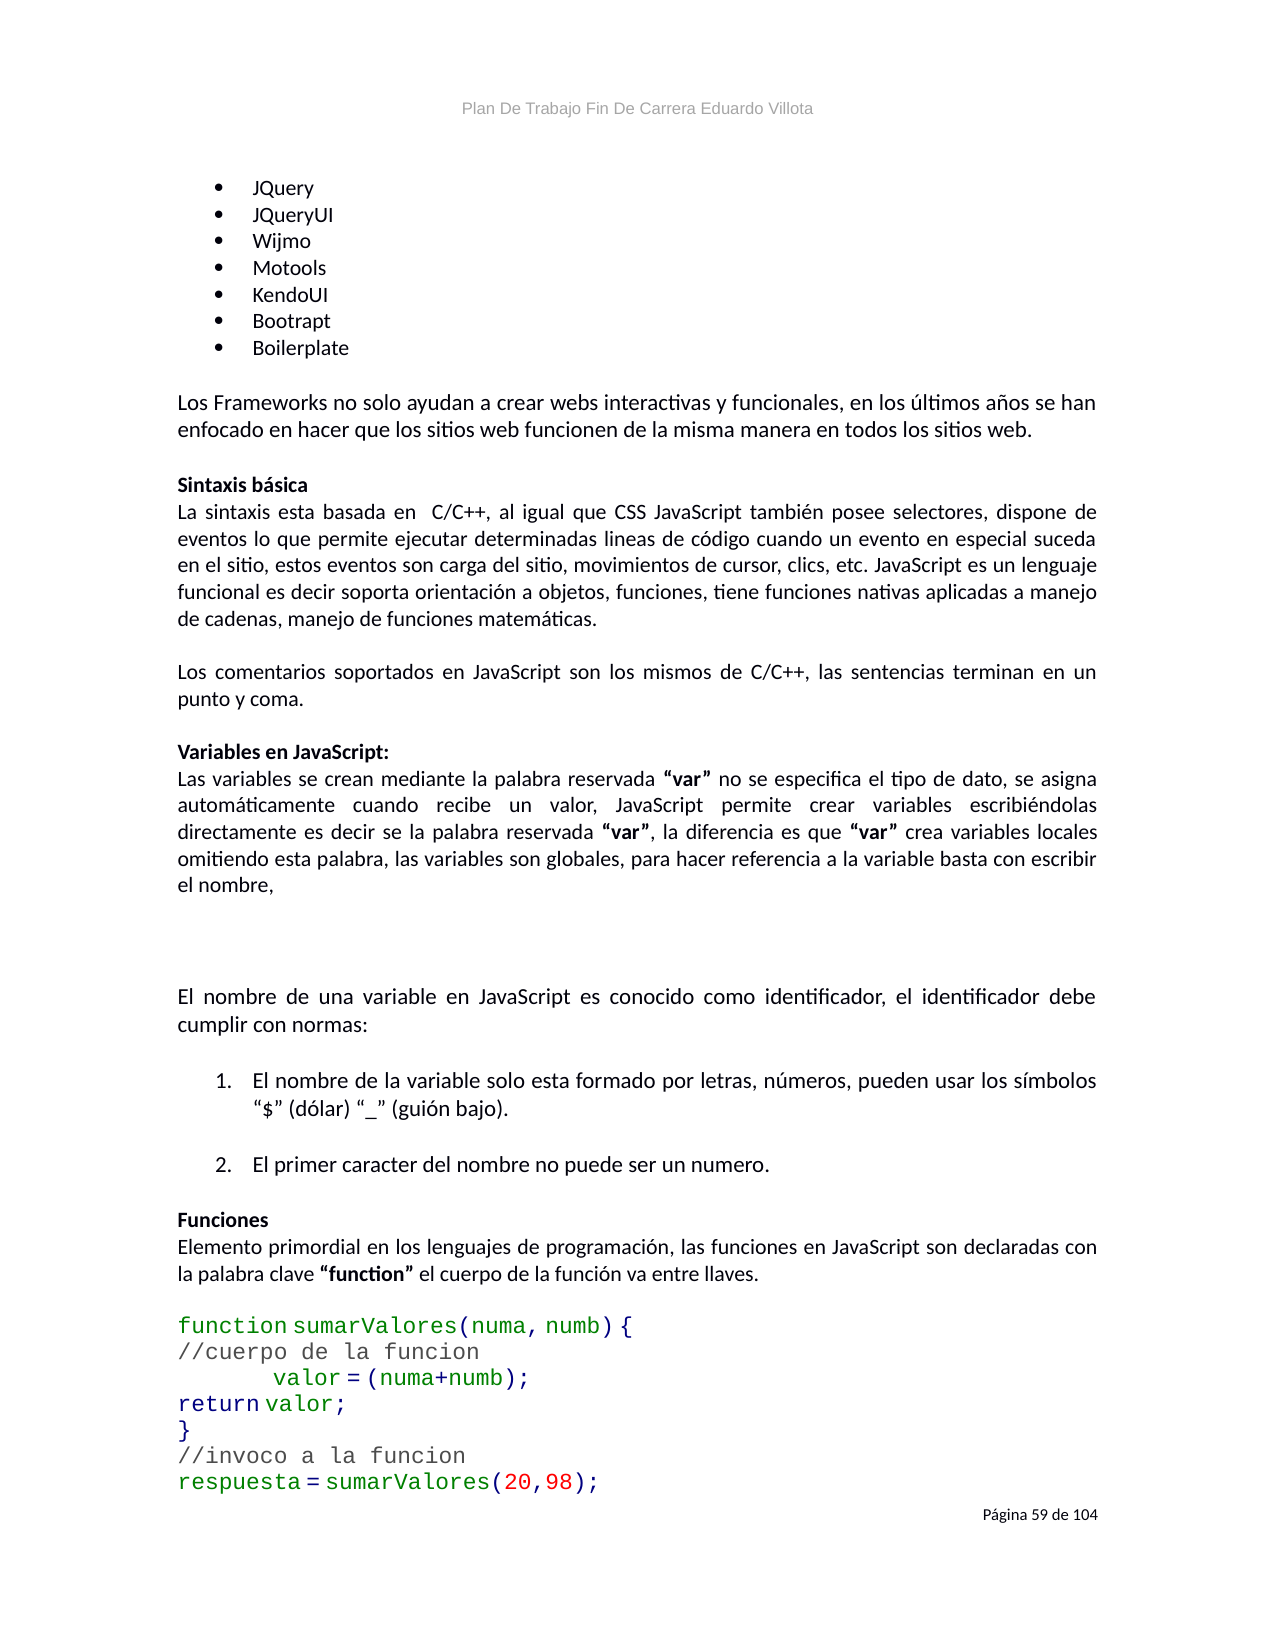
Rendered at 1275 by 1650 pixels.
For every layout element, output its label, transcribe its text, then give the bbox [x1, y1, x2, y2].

list Wijmo [215, 228, 1098, 254]
text Las variables se crean mediante la palabra reservada “var” no se especifica el tipo de dato, se asigna automáticamente cuando recibe un valor, JavaScript permite crear variables escribiéndolas directamente es decir se la palabra reservada “var”, la diferencia es que “var” crea variables locales omitiendo esta palabra, las variables son globales, para hacer referencia a la variable basta con escribir el nombre, [177, 765, 1098, 898]
list El nombre de la variable solo esta formado por letras, números, pueden usar los símbolos “$” (dólar) “_” (guión bajo). [215, 1066, 1098, 1122]
list El primer caracter del nombre no puede ser un numero. [215, 1151, 1098, 1178]
text Elemento primordial en los lenguajes de programación, las funciones en JavaScript son declaradas con la palabra clave “function” el cuerpo de la función va entre llaves. [177, 1233, 1098, 1287]
text Los Frameworks no solo ayudan a crear webs interactivas y funcionales, en los últimos años se han enfocado en hacer que los sitios web funcionen de la misma manera en todos los sitios web. [177, 388, 1098, 444]
text respuesta = sumarValores(20,98); [177, 1470, 1098, 1496]
text } [177, 1418, 1098, 1444]
text function sumarValores(numa, numb) { [177, 1314, 1098, 1341]
text El nombre de una variable en JavaScript es conocido como identificador, el identificador debe cumplir con normas: [177, 982, 1098, 1038]
text Funciones [177, 1207, 1098, 1233]
list JQueryUI [215, 201, 1098, 228]
list Motools [215, 254, 1098, 281]
text Sintaxis básica [177, 472, 1098, 498]
list Boilerplate [215, 334, 1098, 361]
text Los comentarios soportados en JavaScript son los mismos de C/C++, las sentencias terminan en un punto y coma. [177, 658, 1098, 712]
text //cuerpo de la funcion [177, 1341, 1098, 1366]
text valor = (numa+numb); [177, 1366, 1098, 1392]
text Variables en JavaScript: [177, 738, 1098, 765]
list Bootrapt [215, 308, 1098, 334]
text return valor; [177, 1392, 1098, 1418]
text //invoco a la funcion [177, 1444, 1098, 1470]
list KendoUI [215, 281, 1098, 308]
text La sintaxis esta basada en C/C++, al igual que CSS JavaScript también posee selectores, dispone de eventos lo que permite ejecutar determinadas lineas de código cuando un evento en especial suceda en el sitio, estos eventos son carga del sitio, movimientos de cursor, clics, etc. JavaScript es un lenguaje funcional es decir soporta orientación a objetos, funciones, tiene funciones nativas aplicadas a manejo de cadenas, manejo de funciones matemáticas. [177, 498, 1098, 632]
list JQuery [215, 174, 1098, 201]
